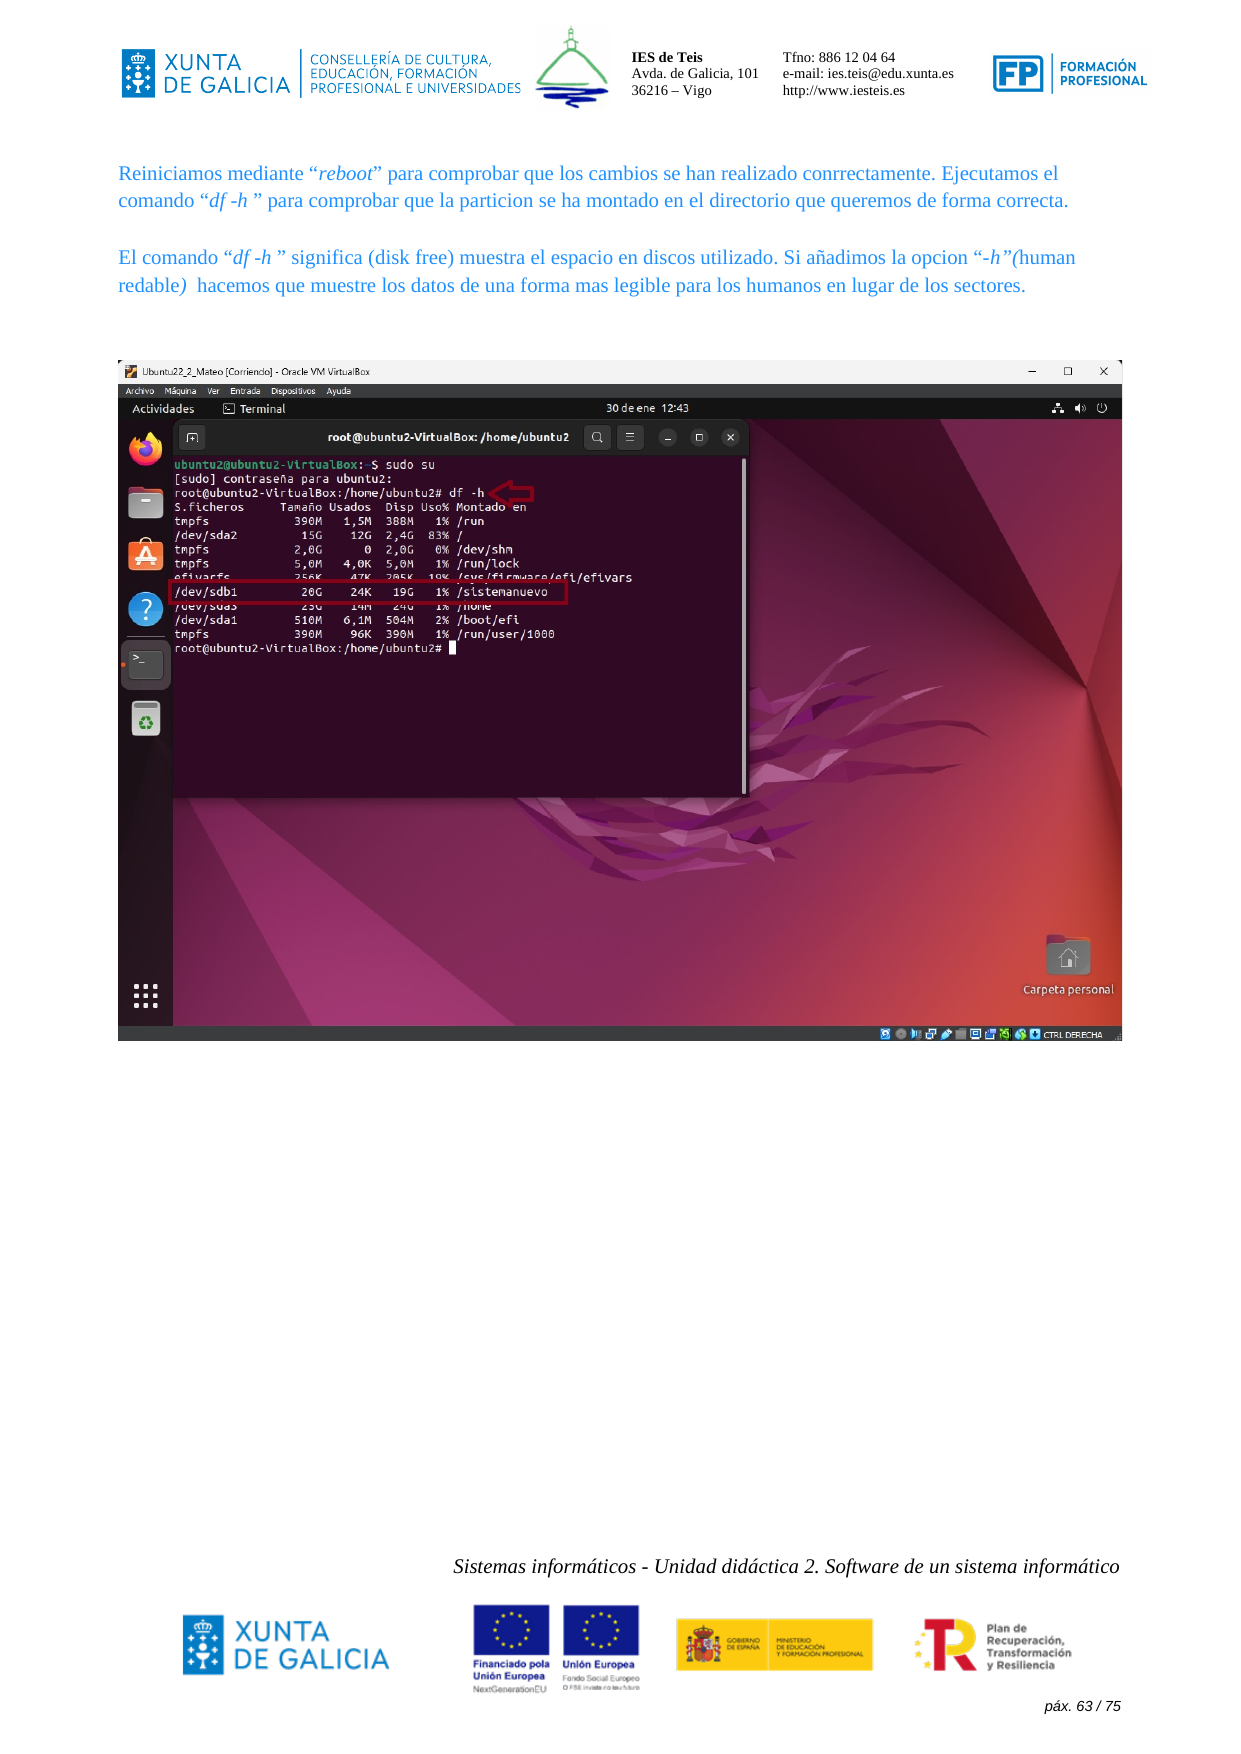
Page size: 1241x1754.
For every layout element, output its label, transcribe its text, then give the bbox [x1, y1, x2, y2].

text El comando “df -h ” significa (disk free) muestra el espacio en discos utilizado. Si añadimos la opcion “-h”(human redable) hacemos que muestre los datos de una forma mas legible para los humanos en lugar de los sectores. [118, 245, 1122, 297]
text Reiniciamos mediante “reboot” para comprobar que los cambios se han realizado conrrectamente. Ejecutamos el comando “df -h ” para comprobar que la particion se ha montado en el directorio que queremos de forma correcta. [118, 160, 1122, 212]
picture [534, 25, 611, 110]
picture [182, 1593, 1085, 1700]
picture [118, 360, 1123, 1041]
picture [989, 50, 1153, 97]
picture [121, 49, 521, 98]
